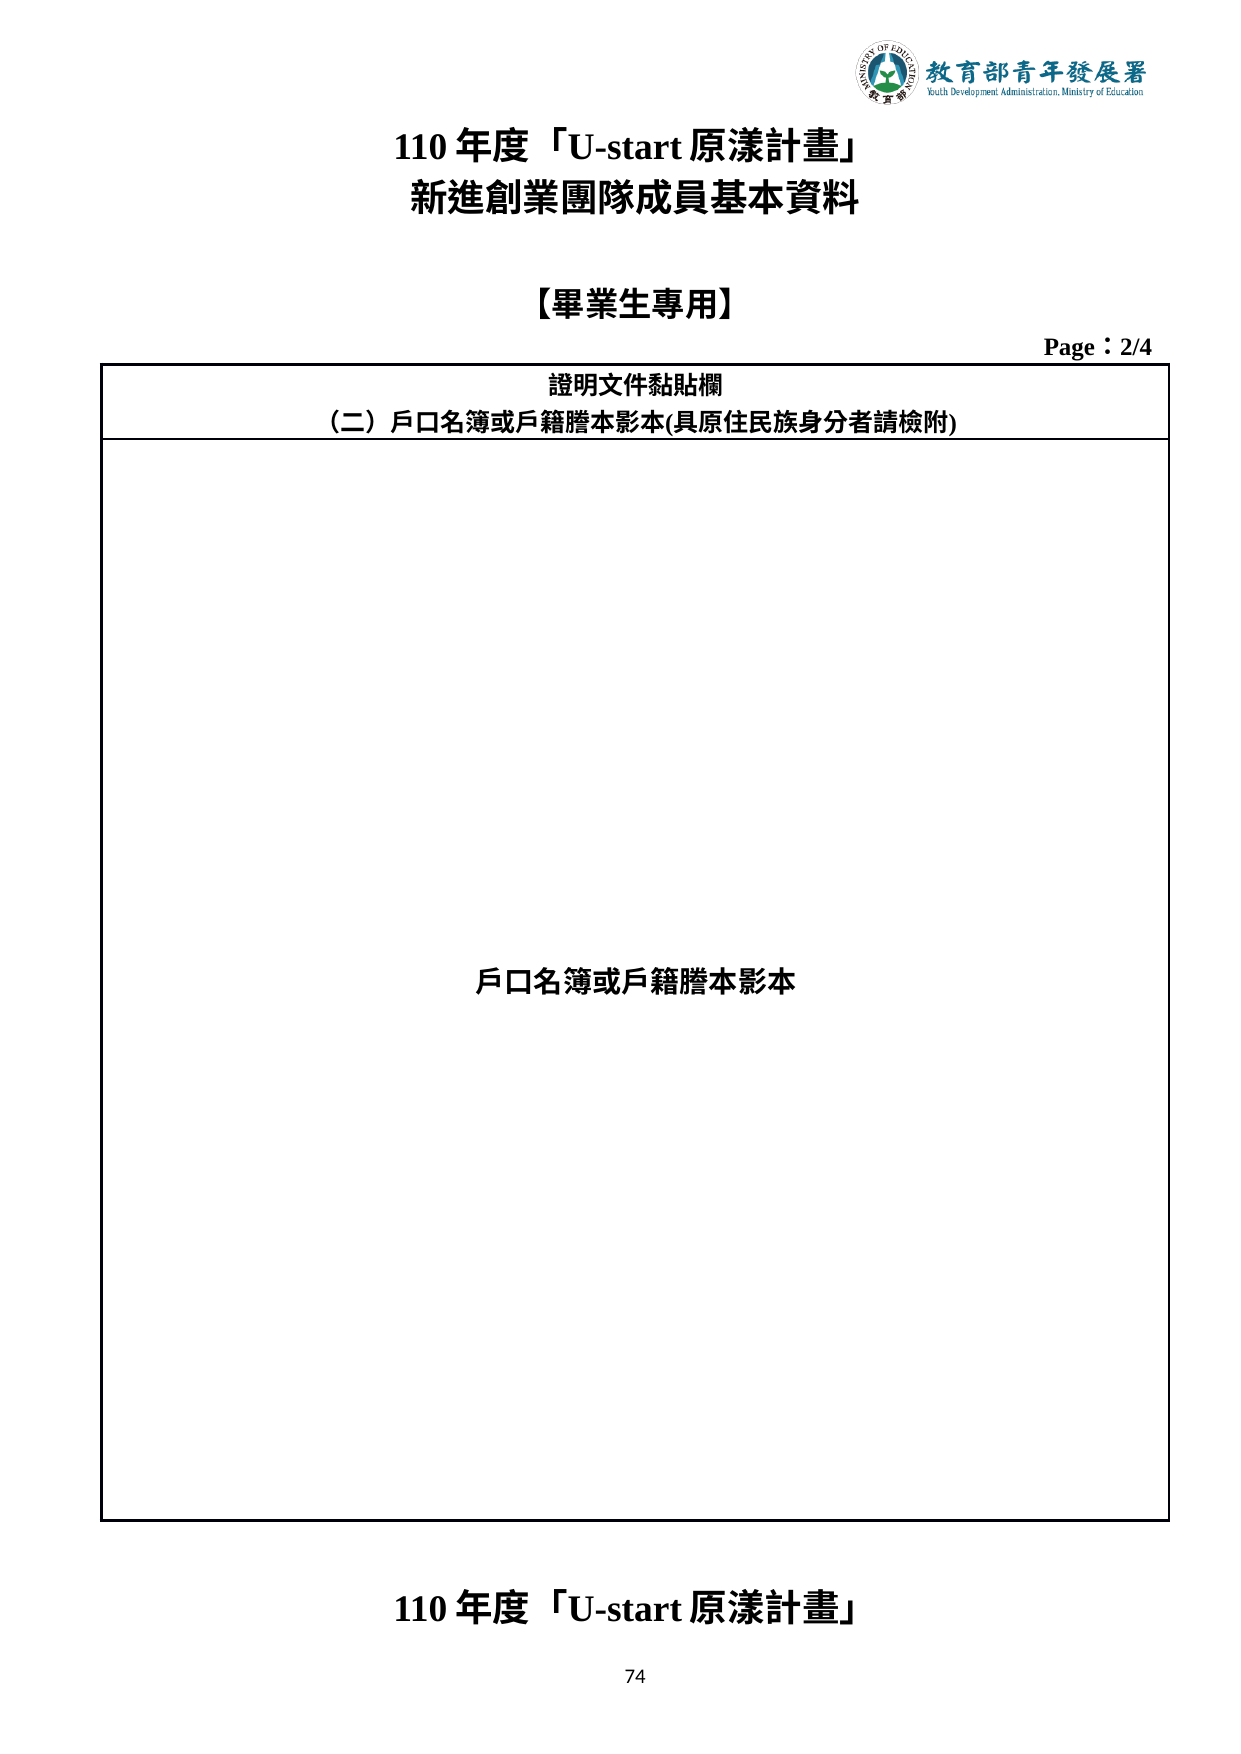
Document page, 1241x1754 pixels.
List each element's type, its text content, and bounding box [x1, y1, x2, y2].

picture [848, 35, 1152, 109]
table_header 證明文件黏貼欄 （二）戶口名簿或戶籍謄本影本(具原住民族身分者請檢附) [103, 366, 1168, 438]
text 【畢業生專用】 [118, 274, 1152, 326]
table_cell 戶口名簿或戶籍謄本影本 [103, 440, 1168, 1519]
text 110年度「U-start原漾計畫」 [118, 118, 1152, 170]
text Page：2/4 [118, 326, 1152, 363]
text 110年度「U-start原漾計畫」 [118, 1579, 1152, 1632]
text 新進創業團隊成員基本資料 [118, 170, 1152, 222]
